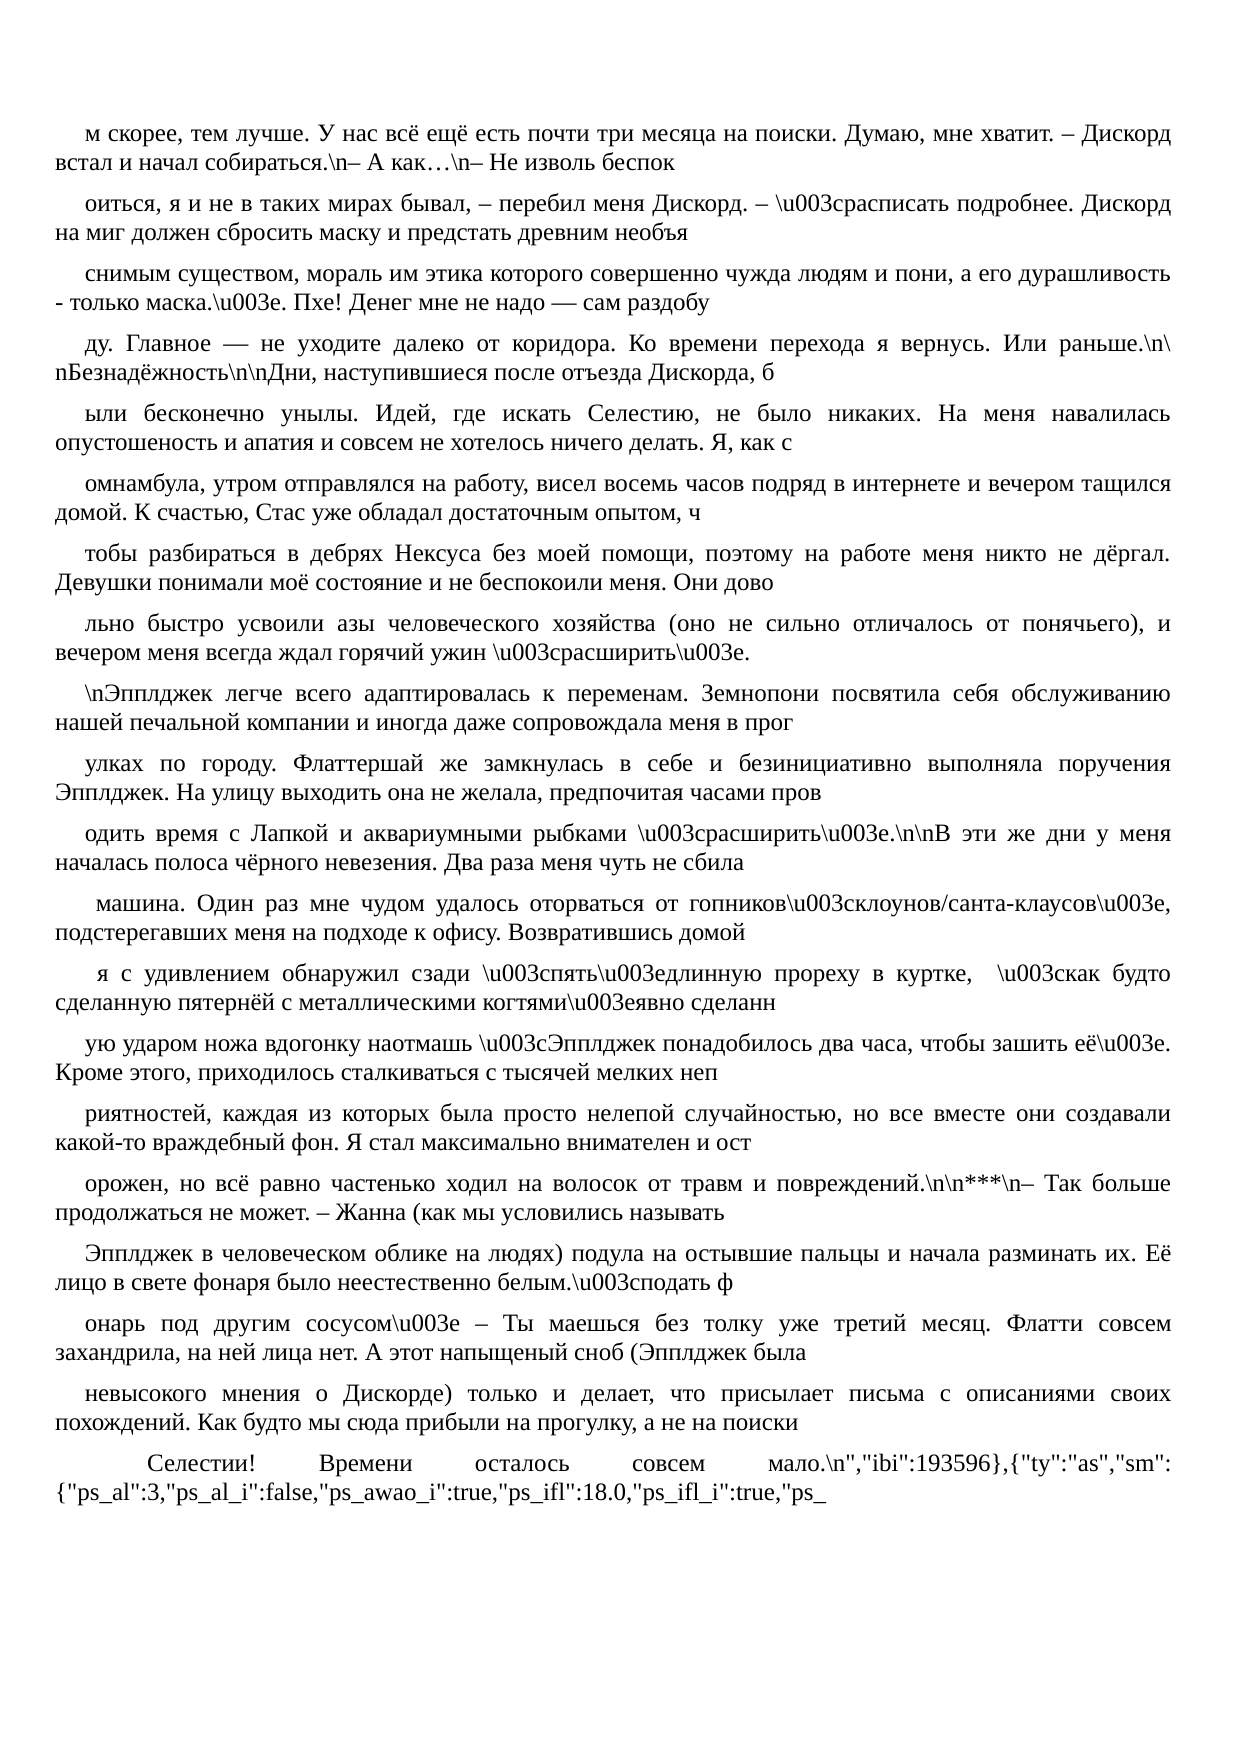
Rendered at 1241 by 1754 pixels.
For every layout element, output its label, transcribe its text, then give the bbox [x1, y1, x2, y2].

text ду. Главное — не уходите далеко от коридора. Ко времени перехода я вернусь. Или раньше.\n\nБезнадёжность\n\nДни, наступившиеся после отъезда Дискорда, б [55, 328, 1172, 386]
text я с удивлением обнаружил сзади \u003cпять\u003eдлинную прореху в куртке, \u003cкак будто сделанную пятернёй с металлическими когтями\u003eявно сделанн [55, 958, 1172, 1016]
text невысокого мнения о Дискорде) только и делает, что присылает письма с описаниями своих похождений. Как будто мы сюда прибыли на прогулку, а не на поиски [55, 1378, 1172, 1436]
text Селестии! Времени осталось совсем мало.\n","ibi":193596},{"ty":"as","sm":{"ps_al":3,"ps_al_i":false,"ps_awao_i":true,"ps_ifl":18.0,"ps_ifl_i":true,"ps_ [55, 1448, 1172, 1506]
text машина. Один раз мне чудом удалось оторваться от гопников\u003cклоунов/санта-клаусов\u003e, подстерегавших меня на подходе к офису. Возвратившись домой [55, 888, 1172, 946]
text ую ударом ножа вдогонку наотмашь \u003cЭпплджек понадобилось два часа, чтобы зашить её\u003e. Кроме этого, приходилось сталкиваться с тысячей мелких неп [55, 1028, 1172, 1086]
text риятностей, каждая из которых была просто нелепой случайностью, но все вместе они создавали какой-то враждебный фон. Я стал максимально внимателен и ост [55, 1098, 1172, 1156]
text оиться, я и не в таких мирах бывал, – перебил меня Дискорд. – \u003cрасписать подробнее. Дискорд на миг должен сбросить маску и предстать древним необъя [55, 188, 1172, 246]
text м скорее, тем лучше. У нас всё ещё есть почти три месяца на поиски. Думаю, мне хватит. – Дискорд встал и начал собираться.\n– А как…\n– Не изволь беспок [55, 118, 1172, 176]
text Эпплджек в человеческом облике на людях) подула на остывшие пальцы и начала разминать их. Её лицо в свете фонаря было неестественно белым.\u003cподать ф [55, 1238, 1172, 1296]
text улках по городу. Флаттершай же замкнулась в себе и безинициативно выполняла поручения Эпплджек. На улицу выходить она не желала, предпочитая часами пров [55, 748, 1172, 806]
text орожен, но всё равно частенько ходил на волосок от травм и повреждений.\n\n***\n– Так больше продолжаться не может. – Жанна (как мы условились называть [55, 1168, 1172, 1226]
text одить время с Лапкой и аквариумными рыбками \u003cрасширить\u003e.\n\nВ эти же дни у меня началась полоса чёрного невезения. Два раза меня чуть не сбила [55, 818, 1172, 876]
text снимым существом, мораль им этика которого совершенно чужда людям и пони, а его дурашливость - только маска.\u003e. Пхе! Денег мне не надо — сам раздобу [55, 258, 1172, 316]
text онарь под другим сосусом\u003e – Ты маешься без толку уже третий месяц. Флатти совсем захандрила, на ней лица нет. А этот напыщеный сноб (Эпплджек была [55, 1308, 1172, 1366]
text \nЭпплджек легче всего адаптировалась к переменам. Земнопони посвятила себя обслуживанию нашей печальной компании и иногда даже сопровождала меня в прог [55, 678, 1172, 736]
text ыли бесконечно унылы. Идей, где искать Селестию, не было никаких. На меня навалилась опустошеность и апатия и совсем не хотелось ничего делать. Я, как с [55, 398, 1172, 456]
text омнамбула, утром отправлялся на работу, висел восемь часов подряд в интернете и вечером тащился домой. К счастью, Стас уже обладал достаточным опытом, ч [55, 468, 1172, 526]
text льно быстро усвоили азы человеческого хозяйства (оно не сильно отличалось от понячьего), и вечером меня всегда ждал горячий ужин \u003cрасширить\u003e. [55, 608, 1172, 666]
text тобы разбираться в дебрях Нексуса без моей помощи, поэтому на работе меня никто не дёргал. Девушки понимали моё состояние и не беспокоили меня. Они дово [55, 538, 1172, 596]
